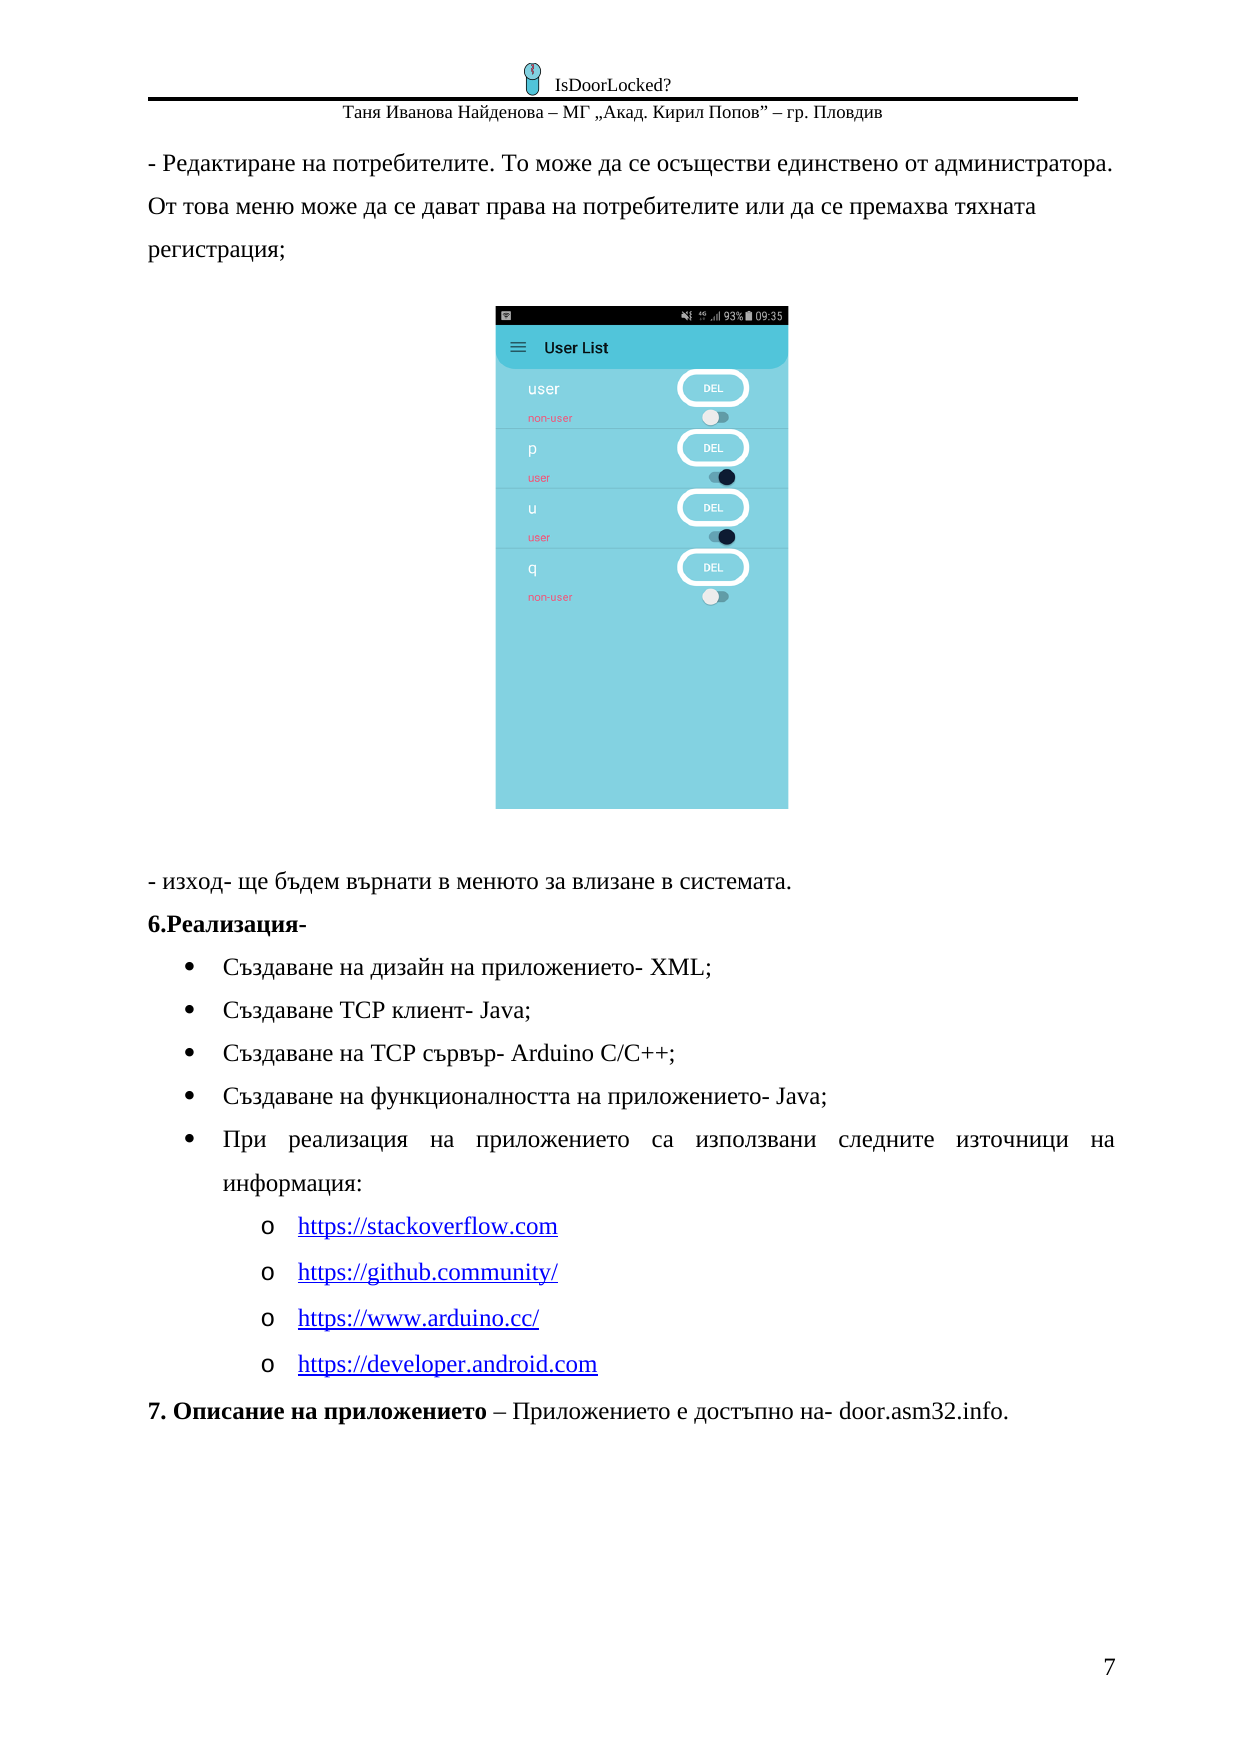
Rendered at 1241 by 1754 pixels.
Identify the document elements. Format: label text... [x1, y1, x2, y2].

text 7. Описание на приложението – Приложението е достъпно на- door.asm32.info. [148, 1396, 1116, 1424]
list Създаване на функционалността на приложението- Java; [185, 1081, 1116, 1110]
text 6.Реализация- [148, 909, 1116, 938]
picture [516, 63, 549, 96]
list https://www.arduino.cc/ [260, 1303, 1116, 1334]
list Създаване на TCP сървър- Arduino C/C++; [185, 1038, 1116, 1067]
list https://developer.android.com [260, 1349, 1116, 1380]
list https://stackoverflow.com [260, 1211, 1116, 1242]
list Създаване на дизайн на приложението- XML; [185, 952, 1116, 981]
list Създаване TCP клиент- Java; [185, 995, 1116, 1024]
list https://github.community/ [260, 1257, 1116, 1288]
text - Редактиране на потребителите. То може да се осъществи единствено от администратора. От това меню може да се дават права на потребителите или да се премахва тяхната регистрация; [148, 148, 1116, 263]
picture [495, 306, 789, 809]
text - изход- ще бъдем върнати в менюто за влизане в системата. [148, 866, 1116, 894]
list При реализация на приложението са използвани следните източници на информация: [185, 1124, 1116, 1196]
